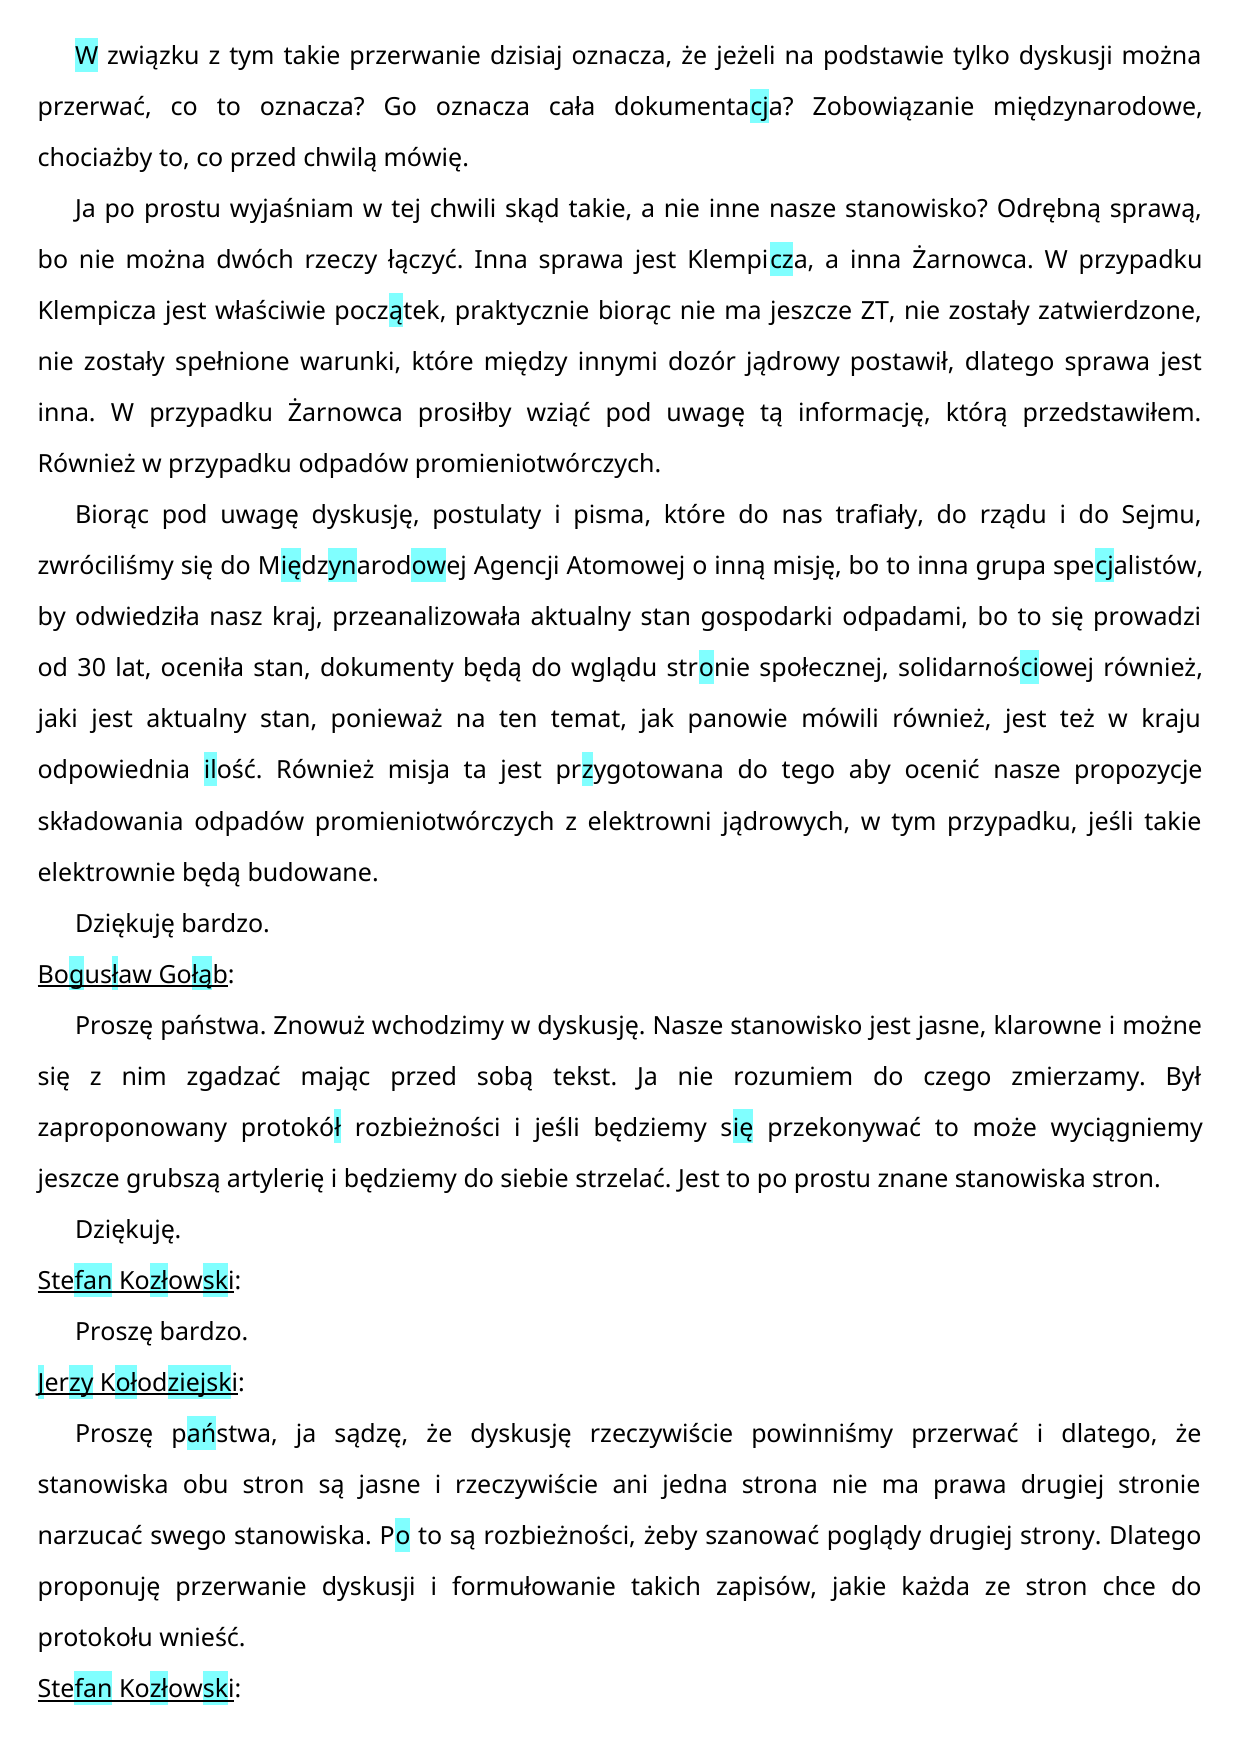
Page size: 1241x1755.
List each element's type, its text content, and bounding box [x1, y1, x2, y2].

text Proszę państwa. Znowuż wchodzimy w dyskusję. Nasze stanowisko jest jasne, klarowne i możne się z nim zgadzać mając przed sobą tekst. Ja nie rozumiem do czego zmierzamy. Był zaproponowany protokół rozbieżności i jeśli będziemy się przekonywać to może wyciągniemy jeszcze grubszą artylerię i będziemy do siebie strzelać. Jest to po prostu znane stanowiska stron. [37, 1007, 1203, 1194]
text Proszę bardzo. [37, 1313, 1203, 1348]
text Bogusław Gołąb: [37, 956, 1203, 990]
text Jerzy Kołodziejski: [37, 1364, 1203, 1399]
text Stefan Kozłowski: [37, 1262, 1203, 1297]
text W związku z tym takie przerwanie dzisiaj oznacza, że jeżeli na podstawie tylko dyskusji można przerwać, co to oznacza? Go oznacza cała dokumentacja? Zobowiązanie międzynarodowe, chociażby to, co przed chwilą mówię. [37, 37, 1203, 174]
text Biorąc pod uwagę dyskusję, postulaty i pisma, które do nas trafiały, do rządu i do Sejmu, zwróciliśmy się do Międzynarodowej Agencji Atomowej o inną misję, bo to inna grupa specjalistów, by odwiedziła nasz kraj, przeanalizowała aktualny stan gospodarki odpadami, bo to się prowadzi od 30 lat, oceniła stan, dokumenty będą do wglądu stronie społecznej, solidarnościowej również, jaki jest aktualny stan, ponieważ na ten temat, jak panowie mówili również, jest też w kraju odpowiednia ilość. Również misja ta jest przygotowana do tego aby ocenić nasze propozycje składowania odpadów promieniotwórczych z elektrowni jądrowych, w tym przypadku, jeśli takie elektrownie będą budowane. [37, 497, 1203, 888]
text Stefan Kozłowski: [37, 1671, 1203, 1705]
text Dziękuję bardzo. [37, 905, 1203, 939]
text Ja po prostu wyjaśniam w tej chwili skąd takie, a nie inne nasze stanowisko? Odrębną sprawą, bo nie można dwóch rzeczy łączyć. Inna sprawa jest Klempicza, a inna Żarnowca. W przypadku Klempicza jest właściwie początek, praktycznie biorąc nie ma jeszcze ZT, nie zostały zatwierdzone, nie zostały spełnione warunki, które między innymi dozór jądrowy postawił, dlatego sprawa jest inna. W przypadku Żarnowca prosiłby wziąć pod uwagę tą informację, którą przedstawiłem. Również w przypadku odpadów promieniotwórczych. [37, 191, 1203, 480]
text Proszę państwa, ja sądzę, że dyskusję rzeczywiście powinniśmy przerwać i dlatego, że stanowiska obu stron są jasne i rzeczywiście ani jedna strona nie ma prawa drugiej stronie narzucać swego stanowiska. Po to są rozbieżności, żeby szanować poglądy drugiej strony. Dlatego proponuję przerwanie dyskusji i formułowanie takich zapisów, jakie każda ze stron chce do protokołu wnieść. [37, 1416, 1203, 1654]
text Dziękuję. [37, 1211, 1203, 1246]
